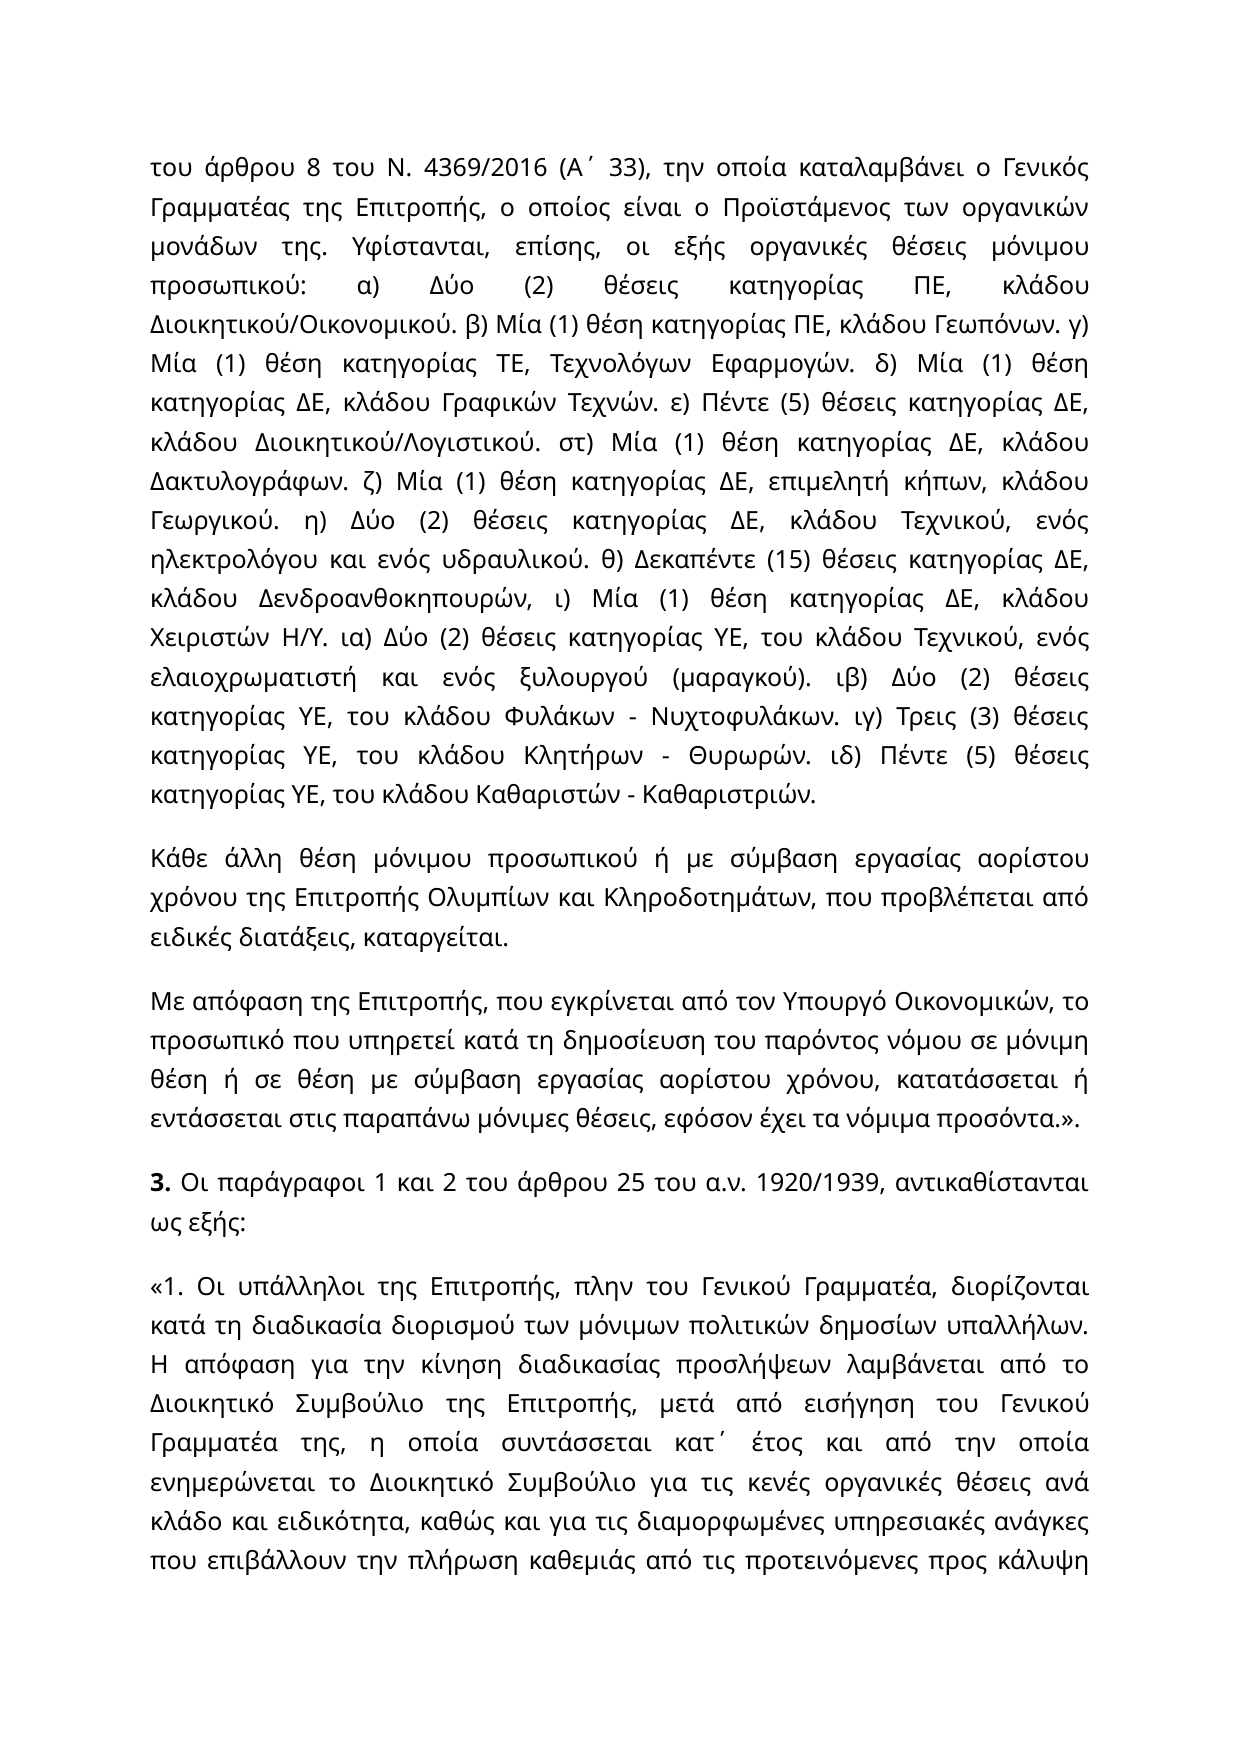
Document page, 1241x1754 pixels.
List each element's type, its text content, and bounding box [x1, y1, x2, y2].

text Κάθε άλλη θέση μόνιμου προσωπικού ή με σύμβαση εργασίας αορίστου χρόνου της Επιτροπής Ολυμπίων και Κληροδοτημάτων, που προβλέπεται από ειδικές διατάξεις, καταργείται. [150, 841, 1090, 953]
text 3. Οι παράγραφοι 1 και 2 του άρθρου 25 του α.ν. 1920/1939, αντικαθίστανται ως εξής: [150, 1165, 1090, 1238]
text Με απόφαση της Επιτροπής, που εγκρίνεται από τον Υπουργό Οικονομικών, το προσωπικό που υπηρετεί κατά τη δημοσίευση του παρόντος νόμου σε μόνιμη θέση ή σε θέση με σύμβαση εργασίας αορίστου χρόνου, κατατάσσεται ή εντάσσεται στις παραπάνω μόνιμες θέσεις, εφόσον έχει τα νόμιμα προσόντα.». [150, 983, 1090, 1135]
text «1. Οι υπάλληλοι της Επιτροπής, πλην του Γενικού Γραμματέα, διορίζονται κατά τη διαδικασία διορισμού των μόνιμων πολιτικών δημοσίων υπαλλήλων. Η απόφαση για την κίνηση διαδικασίας προσλήψεων λαμβάνεται από το Διοικητικό Συμβούλιο της Επιτροπής, μετά από εισήγηση του Γενικού Γραμματέα της, η οποία συντάσσεται κατ΄ έτος και από την οποία ενημερώνεται το Διοικητικό Συμβούλιο για τις κενές οργανικές θέσεις ανά κλάδο και ειδικότητα, καθώς και για τις διαμορφωμένες υπηρεσιακές ανάγκες που επιβάλλουν την πλήρωση καθεμιάς από τις προτεινόμενες προς κάλυψη [150, 1268, 1090, 1577]
text του άρθρου 8 του Ν. 4369/2016 (Α΄ 33), την οποία καταλαμβάνει ο Γενικός Γραμματέας της Επιτροπής, ο οποίος είναι ο Προϊστάμενος των οργανικών μονάδων της. Υφίστανται, επίσης, οι εξής οργανικές θέσεις μόνιμου προσωπικού: α) Δύο (2) θέσεις κατηγορίας ΠΕ, κλάδου Διοικητικού/Οικονομικού. β) Μία (1) θέση κατηγορίας ΠΕ, κλάδου Γεωπόνων. γ) Μία (1) θέση κατηγορίας ΤΕ, Τεχνολόγων Εφαρμογών. δ) Μία (1) θέση κατηγορίας ΔΕ, κλάδου Γραφικών Τεχνών. ε) Πέντε (5) θέσεις κατηγορίας ΔΕ, κλάδου Διοικητικού/Λογιστικού. στ) Μία (1) θέση κατηγορίας ΔΕ, κλάδου Δακτυλογράφων. ζ) Μία (1) θέση κατηγορίας ΔΕ, επιμελητή κήπων, κλάδου Γεωργικού. η) Δύο (2) θέσεις κατηγορίας ΔΕ, κλάδου Τεχνικού, ενός ηλεκτρολόγου και ενός υδραυλικού. θ) Δεκαπέντε (15) θέσεις κατηγορίας ΔΕ, κλάδου Δενδροανθοκηπουρών, ι) Μία (1) θέση κατηγορίας ΔΕ, κλάδου Χειριστών Η/Υ. ια) Δύο (2) θέσεις κατηγορίας ΥΕ, του κλάδου Τεχνικού, ενός ελαιοχρωματιστή και ενός ξυλουργού (μαραγκού). ιβ) Δύο (2) θέσεις κατηγορίας ΥΕ, του κλάδου Φυλάκων - Νυχτοφυλάκων. ιγ) Τρεις (3) θέσεις κατηγορίας ΥΕ, του κλάδου Κλητήρων - Θυρωρών. ιδ) Πέντε (5) θέσεις κατηγορίας ΥΕ, του κλάδου Καθαριστών - Καθαριστριών. [150, 150, 1090, 811]
